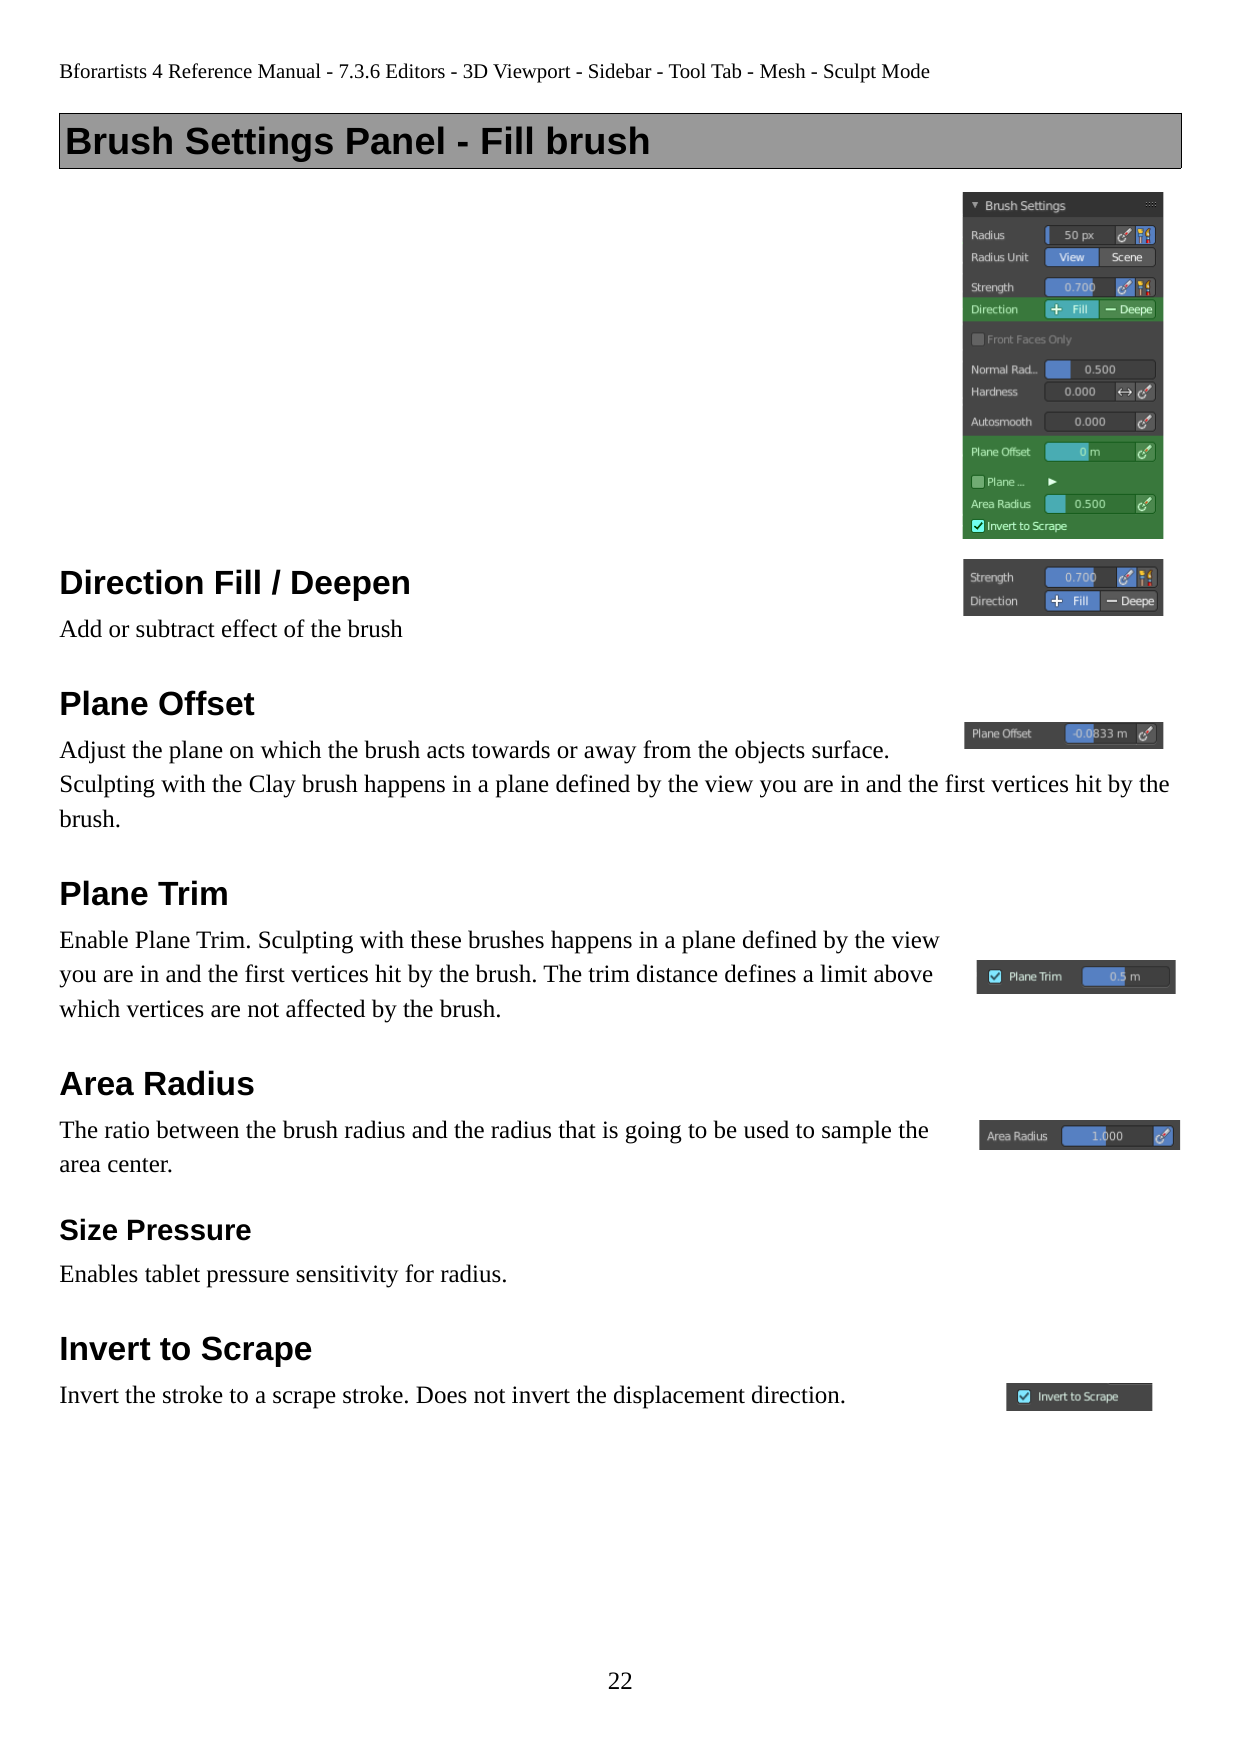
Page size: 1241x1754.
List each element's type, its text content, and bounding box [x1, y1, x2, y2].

text Invert the stroke to a scrape stroke. Does not invert the displacement direction. [59, 1380, 1181, 1409]
picture [976, 960, 1176, 994]
subtitle Area Radius [59, 1063, 1181, 1102]
picture [964, 722, 1164, 749]
subtitle Plane Offset [59, 683, 1181, 722]
table_header Brush Settings Panel - Fill brush [60, 114, 1181, 168]
text Adjust the plane on which the brush acts towards or away from the objects surface. Sculpting with the Clay brush happens in a plane defined by the view you are in and the first vertices hit by the brush. [59, 735, 1181, 832]
subtitle Invert to Scrape [59, 1329, 1181, 1368]
text Add or subtract effect of the brush [59, 614, 1181, 642]
picture [963, 559, 1164, 616]
picture [1006, 1383, 1153, 1411]
picture [979, 1120, 1181, 1150]
text Enables tablet pressure sensitivity for radius. [59, 1259, 1181, 1288]
text Enable Plane Trim. Sculpting with these brushes happens in a plane defined by the view you are in and the first vertices hit by the brush. The trim distance defines a limit above which vertices are not affected by the brush. [59, 925, 1181, 1022]
subtitle Direction Fill / Deepen [59, 562, 963, 601]
subtitle [1164, 562, 1181, 601]
picture [962, 192, 1164, 539]
subtitle Size Pressure [59, 1213, 1181, 1247]
subtitle Plane Trim [59, 873, 1181, 912]
text The ratio between the brush radius and the radius that is going to be used to sample the area center. [59, 1115, 1181, 1178]
